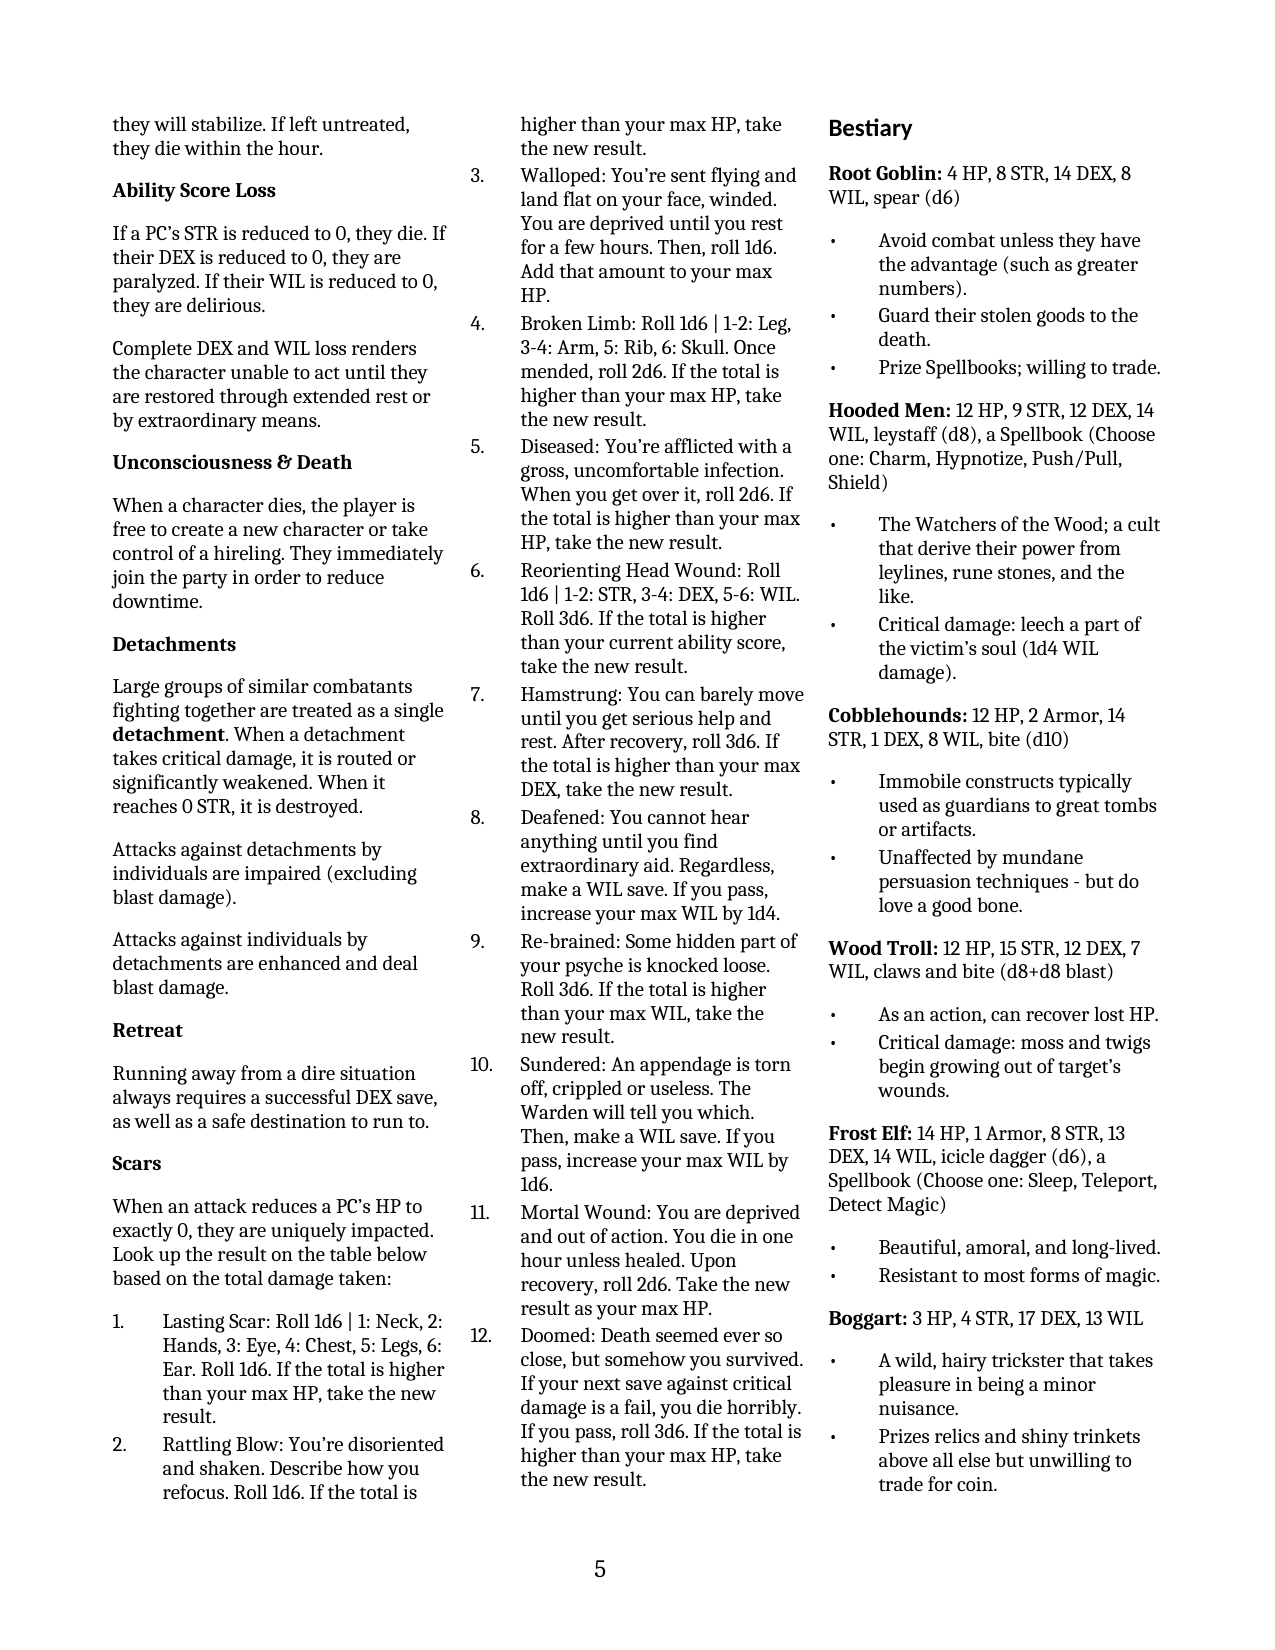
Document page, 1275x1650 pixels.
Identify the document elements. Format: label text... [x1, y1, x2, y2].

text Root Goblin: 4 HP, 8 STR, 14 DEX, 8 WIL, spear (d6) [828, 162, 1162, 210]
text Detachments [112, 632, 446, 656]
text If a PC’s STR is reduced to 0, they die. If their DEX is reduced to 0, they are paralyzed. If their WIL is reduced to 0, they are delirious. [112, 222, 446, 318]
list Prize Spellbooks; willing to trade. [828, 356, 1162, 380]
text Retreat [112, 1019, 446, 1043]
list Hamstrung: You can barely move until you get serious help and rest. After recovery, roll 3d6. If the total is higher than your max DEX, take the new result. [470, 682, 804, 802]
list Guard their stolen goods to the death. [828, 304, 1162, 352]
list Re-brained: Some hidden part of your psyche is knocked loose. Roll 3d6. If the total is higher than your max WIL, take the new result. [470, 929, 804, 1049]
list higher than your max HP, take the new result. [470, 112, 804, 160]
list A wild, hairy trickster that takes pleasure in being a minor nuisance. [828, 1349, 1162, 1421]
list Walloped: You’re sent flying and land flat on your face, winded. You are deprived until you rest for a few hours. Then, roll 1d6. Add that amount to your max HP. [470, 164, 804, 308]
list Deafened: You cannot hear anything until you find extraordinary aid. Regardless, make a WIL save. If you pass, increase your max WIL by 1d4. [470, 806, 804, 926]
list Mortal Wound: You are deprived and out of action. You die in one hour unless healed. Upon recovery, roll 2d6. Take the new result as your max HP. [470, 1200, 804, 1320]
list Sundered: An appendage is torn off, crippled or useless. The Warden will tell you which. Then, make a WIL save. If you pass, increase your max WIL by 1d6. [470, 1053, 804, 1197]
text Wood Troll: 12 HP, 15 STR, 12 DEX, 7 WIL, claws and bite (d8+d8 blast) [828, 936, 1162, 984]
list Diseased: You’re afflicted with a gross, uncomfortable infection. When you get over it, roll 2d6. If the total is higher than your max HP, take the new result. [470, 435, 804, 555]
list Lasting Scar: Roll 1d6 | 1: Neck, 2: Hands, 3: Eye, 4: Chest, 5: Legs, 6: Ear. Roll 1d6. If the total is higher than your max HP, take the new result. [112, 1309, 446, 1429]
text Frost Elf: 14 HP, 1 Armor, 8 STR, 13 DEX, 14 WIL, icicle dagger (d6), a Spellbook (Choose one: Sleep, Teleport, Detect Magic) [828, 1121, 1162, 1217]
list Beautiful, amoral, and long-lived. [828, 1236, 1162, 1260]
text Cobblehounds: 12 HP, 2 Armor, 14 STR, 1 DEX, 8 WIL, bite (d10) [828, 703, 1162, 751]
text Boggart: 3 HP, 4 STR, 17 DEX, 13 WIL [828, 1306, 1162, 1330]
text Ability Score Loss [112, 179, 446, 203]
text Large groups of similar combatants fighting together are treated as a single detachment. When a detachment takes critical damage, it is routed or significantly weakened. When it reaches 0 STR, it is destroyed. [112, 675, 446, 819]
list Resistant to most forms of magic. [828, 1263, 1162, 1287]
list Unaffected by mundane persuasion techniques - but do love a good bone. [828, 846, 1162, 917]
list Prizes relics and shiny trinkets above all else but unwilling to trade for coin. [828, 1424, 1162, 1496]
list Critical damage: leech a part of the victim’s soul (1d4 WIL damage). [828, 613, 1162, 684]
list Critical damage: moss and twigs begin growing out of target’s wounds. [828, 1031, 1162, 1102]
text Hooded Men: 12 HP, 9 STR, 12 DEX, 14 WIL, leystaff (d8), a Spellbook (Choose one: Charm, Hypnotize, Push/Pull, Shield) [828, 398, 1162, 494]
list The Watchers of the Wood; a cult that derive their power from leylines, rune stones, and the like. [828, 513, 1162, 609]
list Immobile constructs typically used as guardians to great tombs or artifacts. [828, 770, 1162, 842]
list Avoid combat unless they have the advantage (such as greater numbers). [828, 228, 1162, 300]
list As an action, can recover lost HP. [828, 1003, 1162, 1027]
text Running away from a dire situation always requires a successful DEX save, as well as a safe destination to run to. [112, 1061, 446, 1133]
text When an attack reduces a PC’s HP to exactly 0, they are uniquely impacted. Look up the result on the table below based on the total damage taken: [112, 1195, 446, 1291]
list Broken Limb: Roll 1d6 | 1-2: Leg, 3-4: Arm, 5: Rib, 6: Skull. Once mended, roll 2d6. If the total is higher than your max HP, take the new result. [470, 312, 804, 431]
text Scars [112, 1152, 446, 1176]
text they will stabilize. If left untreated, they die within the hour. [112, 112, 446, 160]
text Attacks against detachments by individuals are impaired (excluding blast damage). [112, 837, 446, 909]
text Complete DEX and WIL loss renders the character unable to act until they are restored through extended rest or by extraordinary means. [112, 336, 446, 432]
list Doomed: Death seemed ever so close, but somehow you survived. If your next save against critical damage is a fail, you die horribly. If you pass, roll 3d6. If the total is higher than your max HP, take the new result. [470, 1324, 804, 1492]
list Reorienting Head Wound: Roll 1d6 | 1-2: STR, 3-4: DEX, 5-6: WIL. Roll 3d6. If the total is higher than your current ability score, take the new result. [470, 559, 804, 678]
text Unconsciousness & Death [112, 451, 446, 475]
list Rattling Blow: You’re disoriented and shaken. Describe how you refocus. Roll 1d6. If the total is [112, 1433, 446, 1505]
text When a character dies, the player is free to create a new character or take control of a hireling. They immediately join the party in order to reduce downtime. [112, 494, 446, 613]
text Attacks against individuals by detachments are enhanced and deal blast damage. [112, 928, 446, 1000]
subtitle Bestiary [828, 112, 1162, 143]
